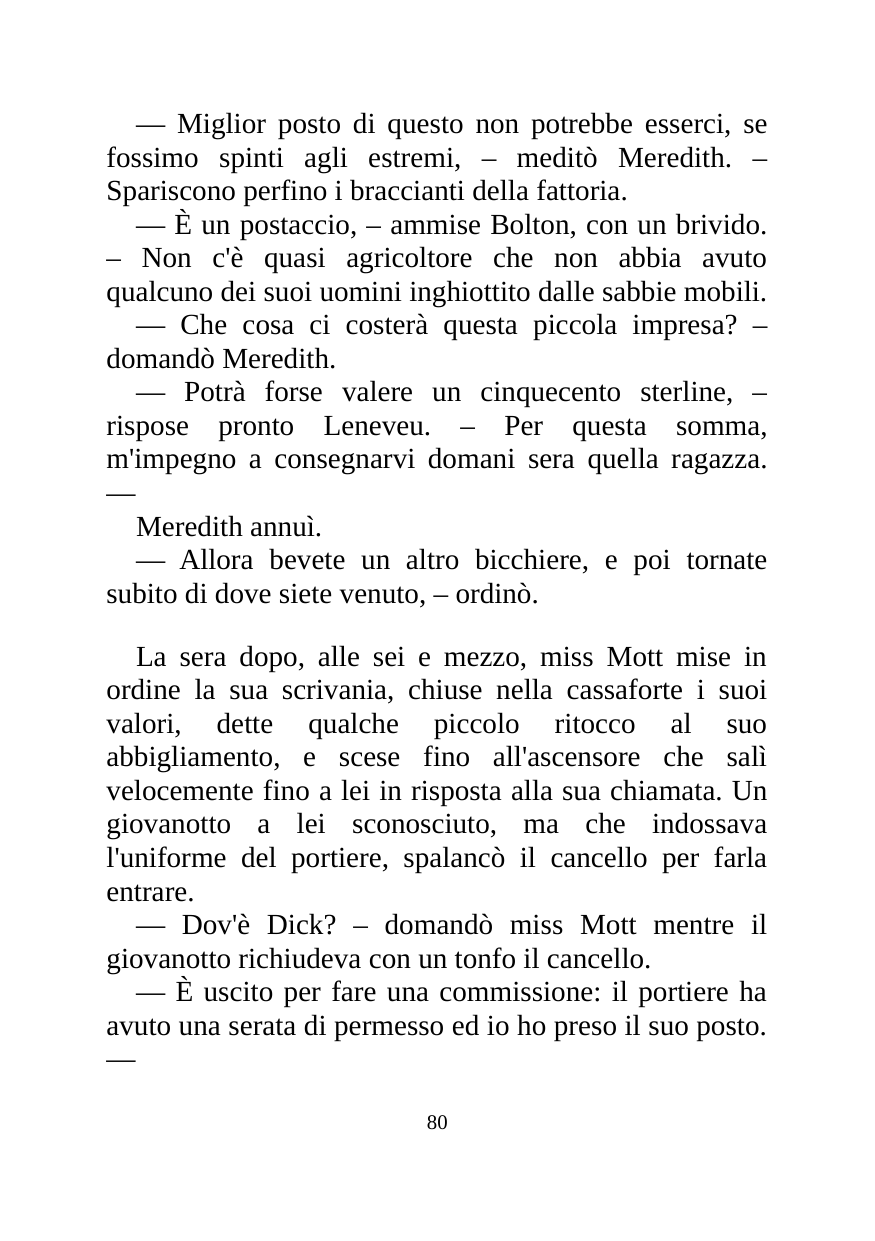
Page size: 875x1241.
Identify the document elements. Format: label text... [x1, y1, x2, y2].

text La sera dopo, alle sei e mezzo, miss Mott mise in ordine la sua scrivania, chiuse nella cassaforte i suoi valori, dette qualche piccolo ritocco al suo abbigliamento, e scese fino all'ascensore che salì velocemente fino a lei in risposta alla sua chiamata. Un giovanotto a lei sconosciuto, ma che indossava l'uniforme del portiere, spalancò il cancello per farla entrare. [106, 639, 768, 907]
text — Dov'è Dick? – domandò miss Mott mentre il giovanotto richiudeva con un tonfo il cancello. [106, 907, 768, 974]
text Meredith annuì. [106, 509, 768, 542]
text — Allora bevete un altro bicchiere, e poi tornate subito di dove siete venuto, – ordinò. [106, 542, 768, 609]
text — È uscito per fare una commissione: il portiere ha avuto una serata di permesso ed io ho preso il suo posto. — [106, 974, 768, 1075]
text — È un postaccio, – ammise Bolton, con un brivido. – Non c'è quasi agricoltore che non abbia avuto qualcuno dei suoi uomini inghiottito dalle sabbie mobili. [106, 207, 768, 307]
text — Che cosa ci costerà questa piccola impresa? – domandò Meredith. [106, 307, 768, 374]
text — Miglior posto di questo non potrebbe esserci, se fossimo spinti agli estremi, – meditò Meredith. – Spariscono perfino i braccianti della fattoria. [106, 106, 768, 207]
text — Potrà forse valere un cinquecento sterline, – rispose pronto Leneveu. – Per questa somma, m'impegno a consegnarvi domani sera quella ragazza. — [106, 374, 768, 509]
